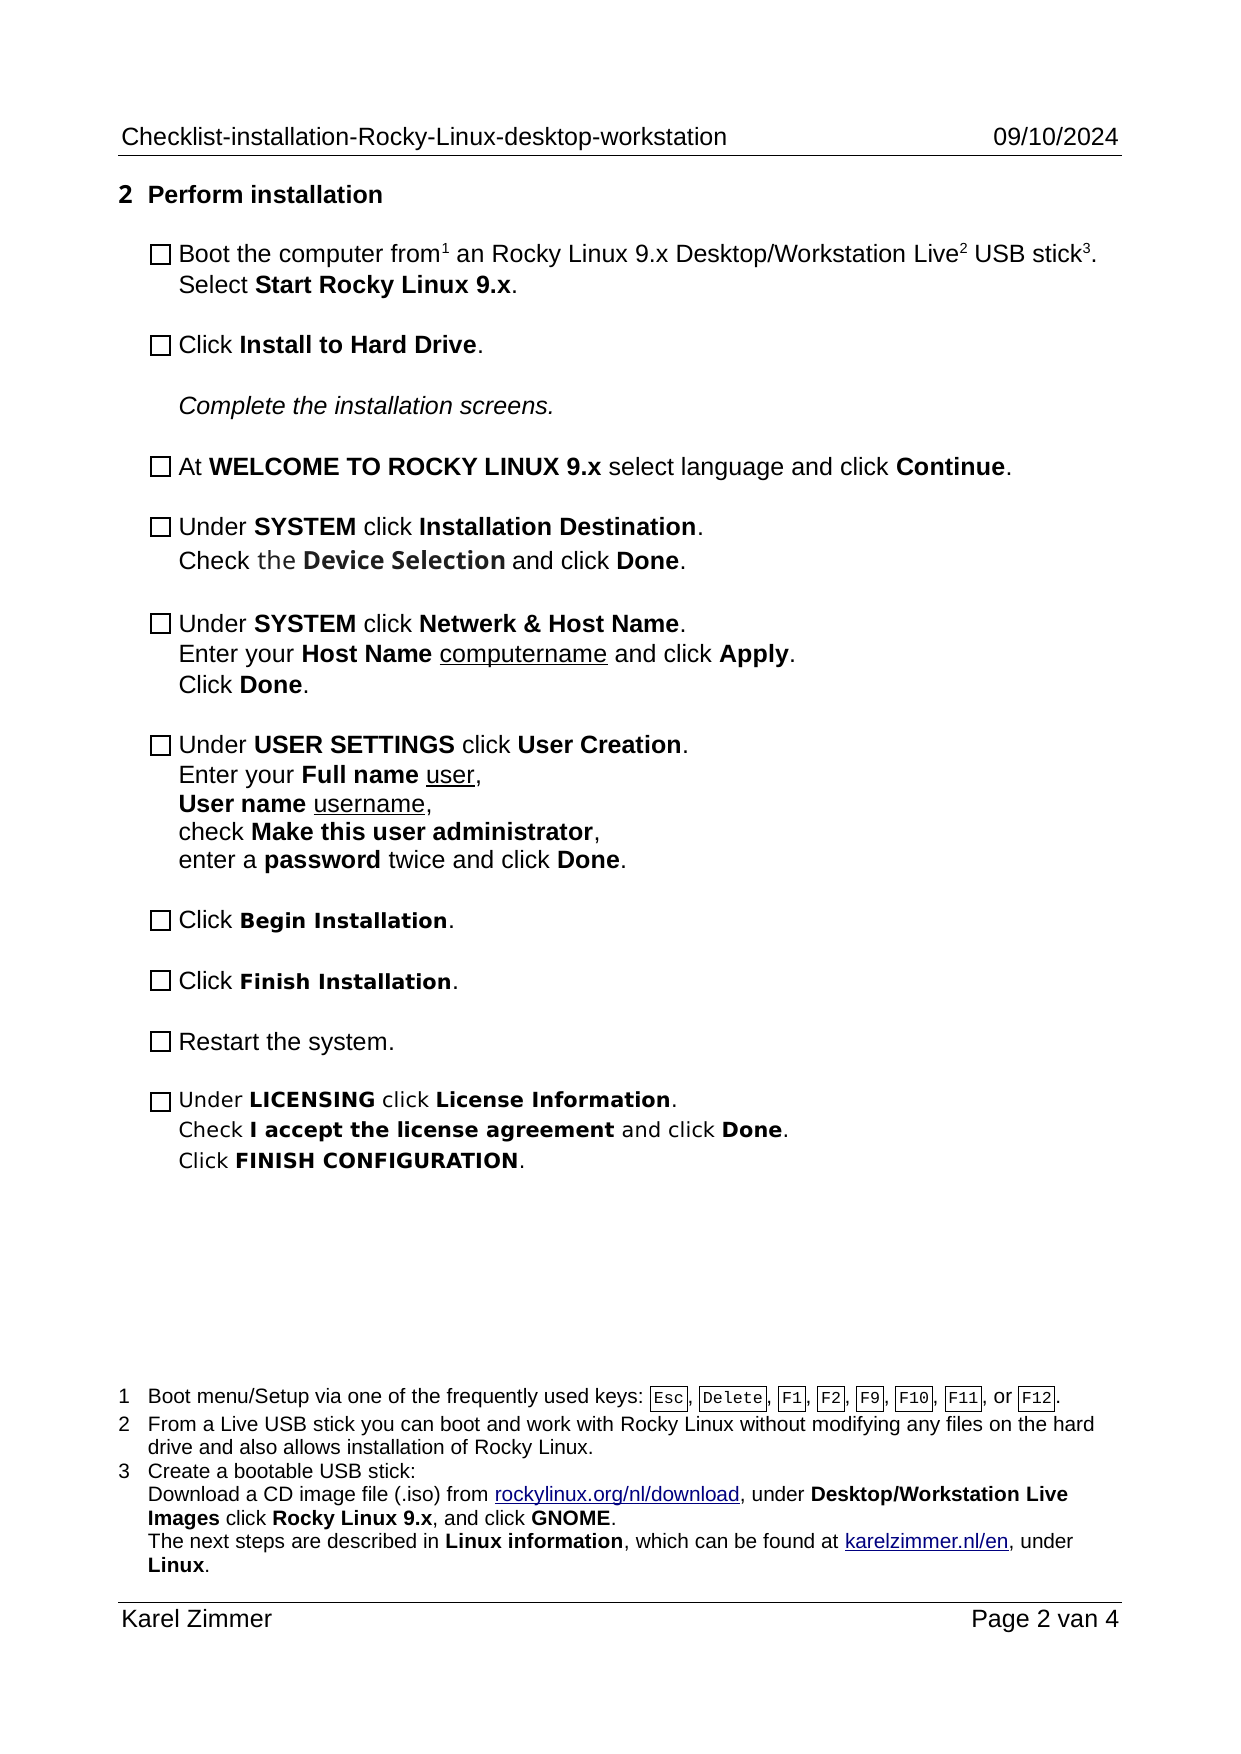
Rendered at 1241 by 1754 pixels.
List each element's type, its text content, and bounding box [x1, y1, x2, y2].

table_cell [118, 360, 142, 391]
table_cell [118, 269, 142, 300]
table_cell [118, 300, 142, 330]
table_cell [118, 1087, 142, 1117]
table_header [118, 239, 142, 269]
table_cell [177, 700, 1122, 730]
table_cell [177, 579, 1122, 609]
table_cell [118, 391, 142, 421]
table_cell Click Install to Hard Drive. [177, 330, 1122, 360]
table_cell [118, 730, 142, 760]
table_cell [142, 639, 177, 669]
table_cell [142, 935, 177, 966]
table_cell [177, 935, 1122, 966]
table_cell [142, 269, 177, 300]
table_cell [142, 730, 177, 760]
table_cell [142, 360, 177, 391]
table_cell [142, 512, 177, 542]
table_cell [118, 609, 142, 639]
table_cell [118, 579, 142, 609]
table_cell [142, 609, 177, 639]
table_cell [118, 996, 142, 1026]
table_cell [142, 1057, 177, 1087]
table_cell Select Start Rocky Linux 9.x. [177, 269, 1122, 300]
table_cell [177, 300, 1122, 330]
table_cell [177, 482, 1122, 512]
table_cell [118, 421, 142, 451]
table_cell [177, 996, 1122, 1026]
table_cell [118, 639, 142, 669]
table_cell Check I accept the license agreement and click Done. [177, 1117, 1122, 1147]
table_cell [118, 966, 142, 996]
table_cell [142, 579, 177, 609]
table_cell [142, 482, 177, 512]
table_cell [142, 1087, 177, 1117]
table_header Boot the computer from an Rocky Linux 9.x Desktop/Workstation Live USB stick. [177, 239, 1122, 269]
table_cell [118, 482, 142, 512]
table_cell Under USER SETTINGS click User Creation. [177, 730, 1122, 760]
table_cell Click Finish Installation. [177, 966, 1122, 996]
table_cell [118, 1117, 142, 1147]
table_cell [118, 512, 142, 542]
table_cell Check the Device Selection and click Done. [177, 542, 1122, 578]
table_cell [142, 905, 177, 935]
table_cell [142, 391, 177, 421]
table_cell [118, 451, 142, 482]
table_cell [177, 1057, 1122, 1087]
table_cell [118, 1026, 142, 1057]
table_cell [118, 542, 142, 578]
table_cell [142, 451, 177, 482]
table_cell [142, 421, 177, 451]
table_cell Under LICENSING click License Information. [177, 1087, 1122, 1117]
table_cell Click Done. [177, 669, 1122, 700]
table_cell Click Begin Installation. [177, 905, 1122, 935]
table_cell Enter your Full name user, User name username, check Make this user administrator, enter a password twice and click Done. [177, 760, 1122, 875]
table_cell [142, 542, 177, 578]
table_cell [142, 1117, 177, 1147]
table_cell [142, 1026, 177, 1057]
table_cell [142, 300, 177, 330]
table_cell Click FINISH CONFIGURATION. [177, 1148, 1122, 1178]
list Perform installation [118, 177, 1122, 211]
table_cell [142, 669, 177, 700]
table_cell Under SYSTEM click Netwerk & Host Name. [177, 609, 1122, 639]
table_cell [142, 700, 177, 730]
table_cell Under SYSTEM click Installation Destination. [177, 512, 1122, 542]
table_cell [142, 996, 177, 1026]
table_cell At WELCOME TO ROCKY LINUX 9.x select language and click Continue. [177, 451, 1122, 482]
table_cell [177, 360, 1122, 391]
table_cell [142, 330, 177, 360]
table_cell [118, 1148, 142, 1178]
table_cell [118, 1057, 142, 1087]
table_cell [177, 875, 1122, 905]
table_header [142, 239, 177, 269]
table_cell [118, 905, 142, 935]
table_cell [118, 669, 142, 700]
table_cell [118, 935, 142, 966]
table_cell Enter your Host Name computername and click Apply. [177, 639, 1122, 669]
table_cell Complete the installation screens. [177, 391, 1122, 421]
table_cell [142, 966, 177, 996]
table_cell [142, 1148, 177, 1178]
table_cell [118, 700, 142, 730]
table_cell [142, 760, 177, 875]
table_cell [118, 760, 142, 875]
table_cell [118, 875, 142, 905]
table_cell Restart the system. [177, 1026, 1122, 1057]
table_cell [118, 330, 142, 360]
table_cell [177, 421, 1122, 451]
table_cell [142, 875, 177, 905]
